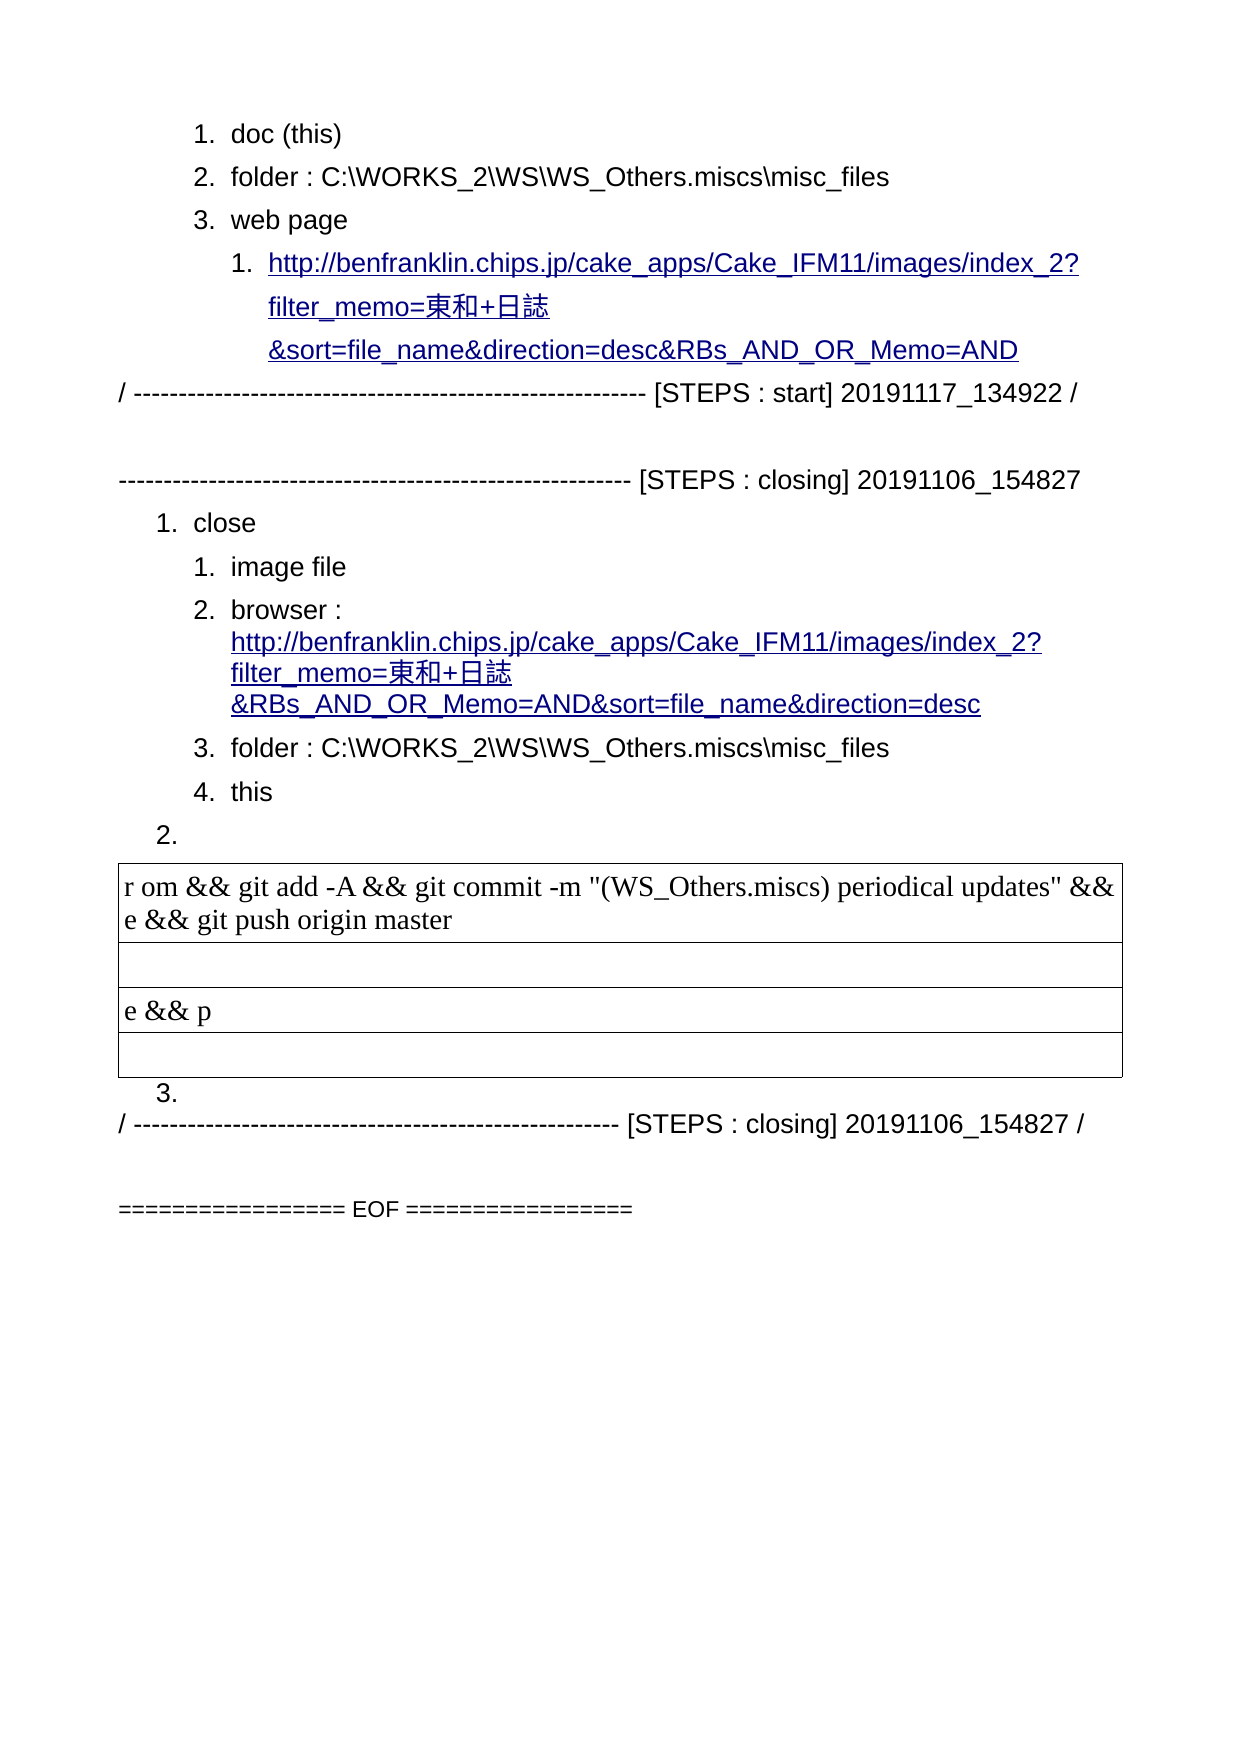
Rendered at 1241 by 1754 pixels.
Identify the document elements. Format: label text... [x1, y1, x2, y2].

list web page [193, 204, 1122, 236]
list http://benfranklin.chips.jp/cake_apps/Cake_IFM11/images/index_2?filter_memo=東和+日誌&sort=file_name&direction=desc&RBs_AND_OR_Memo=AND [231, 247, 1122, 365]
text --------------------------------------------------------- [STEPS : closing] 20191106_154827 [118, 464, 1122, 495]
list this [193, 776, 1122, 807]
table_cell e && p [119, 988, 1122, 1032]
text ================= EOF ================= [118, 1196, 1122, 1222]
table_cell [119, 943, 1122, 987]
list folder : C:\WORKS_2\WS\WS_Others.miscs\misc_files [193, 732, 1122, 763]
table_header r om && git add -A && git commit -m "(WS_Others.miscs) periodical updates" && e && git push origin master [119, 864, 1122, 942]
list folder : C:\WORKS_2\WS\WS_Others.miscs\misc_files [193, 161, 1122, 192]
list image file [193, 551, 1122, 582]
text / --------------------------------------------------------- [STEPS : start] 20191117_134922 / [118, 377, 1122, 408]
table_cell [119, 1033, 1122, 1077]
text / ------------------------------------------------------ [STEPS : closing] 20191106_154827 / [118, 1108, 1122, 1140]
list doc (this) [193, 118, 1122, 149]
list browser : http://benfranklin.chips.jp/cake_apps/Cake_IFM11/images/index_2?filter_memo=東和+日誌&RBs_AND_OR_Memo=AND&sort=file_name&direction=desc [193, 594, 1122, 719]
list close [156, 507, 1122, 538]
